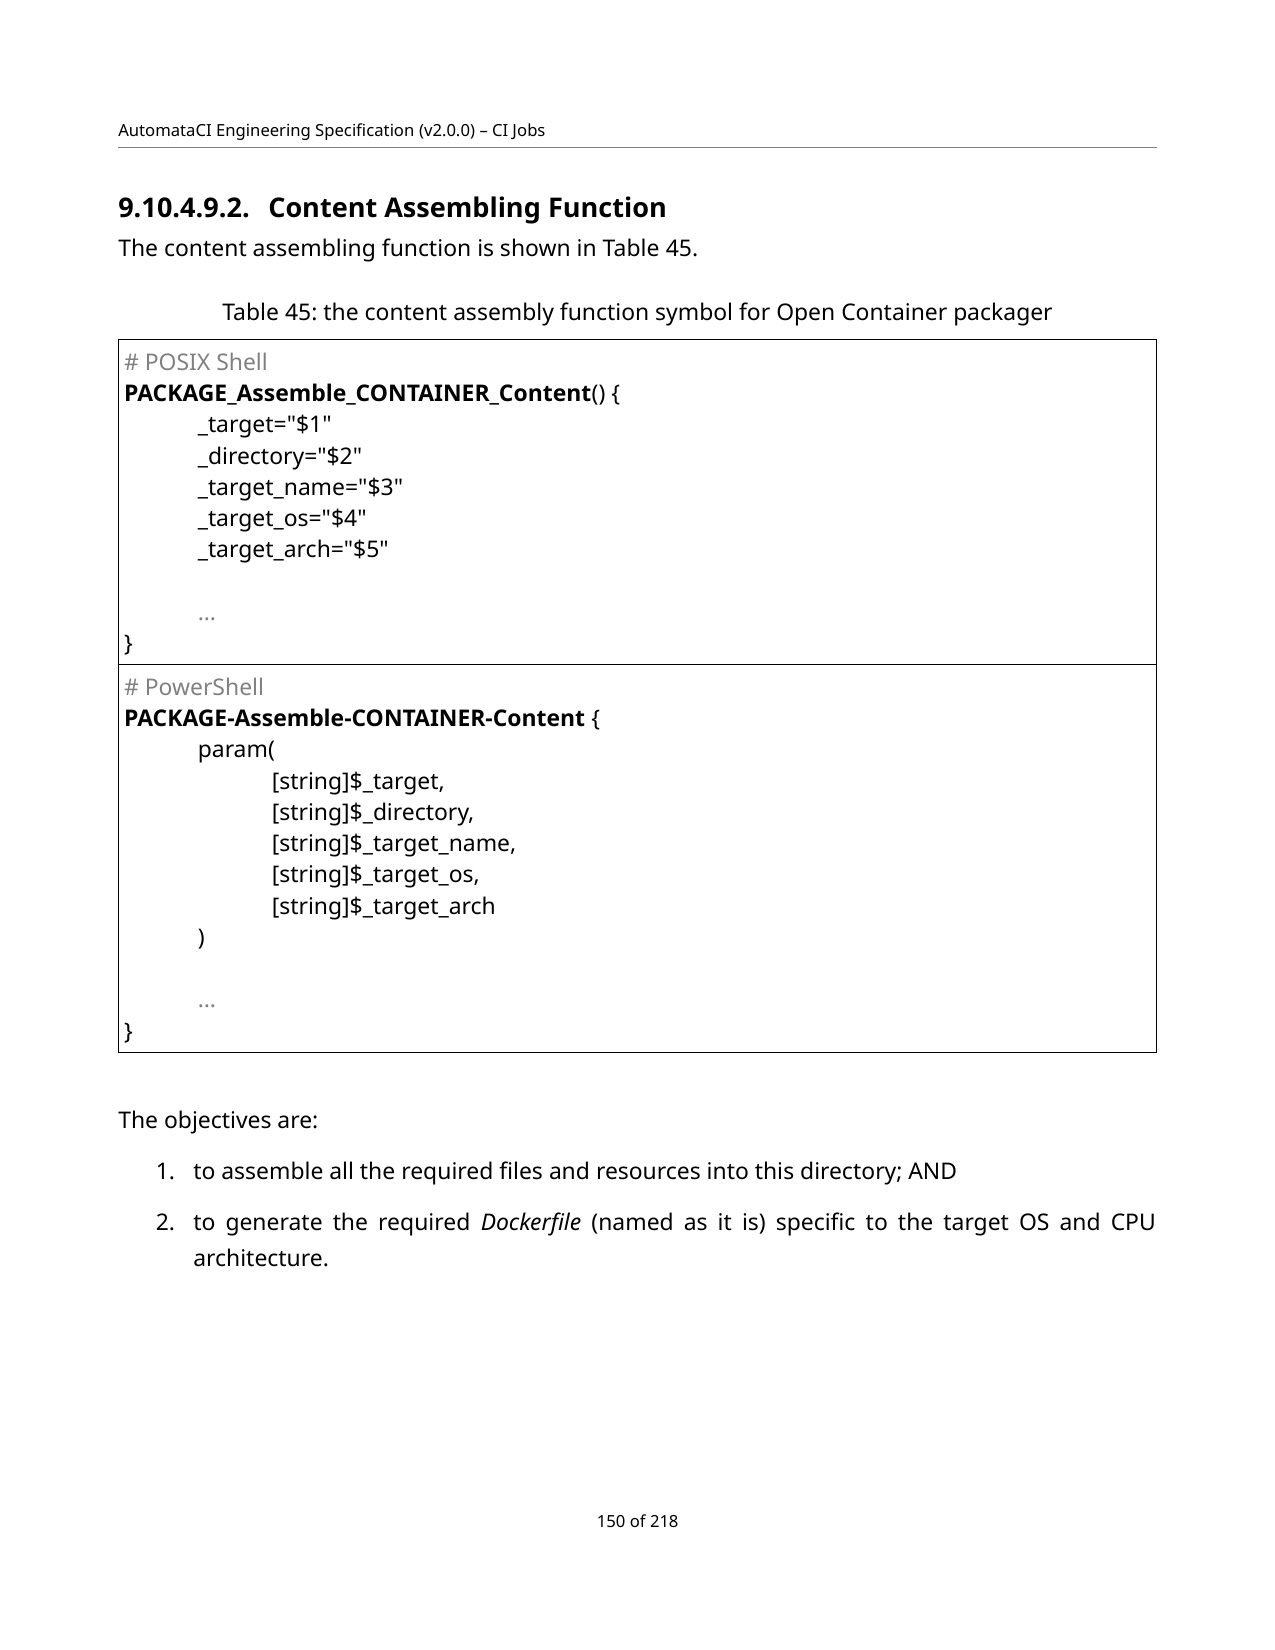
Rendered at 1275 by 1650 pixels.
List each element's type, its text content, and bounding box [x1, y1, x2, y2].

text Table 45: the content assembly function symbol for Open Container packager [118, 295, 1157, 327]
list to assemble all the required files and resources into this directory; AND [156, 1154, 1157, 1186]
table_header # POSIX Shell PACKAGE_Assemble_CONTAINER_Content() { _target="$1" _directory="$2" _target_name="$3" _target_os="$4" _target_arch="$5" … } [119, 340, 1156, 664]
subtitle Content Assembling Function [118, 189, 1157, 226]
text The objectives are: [118, 1104, 1157, 1135]
list to generate the required Dockerfile (named as it is) specific to the target OS and CPU architecture. [156, 1206, 1157, 1273]
text The content assembling function is shown in Table 45. [118, 232, 1157, 263]
table_cell # PowerShell PACKAGE-Assemble-CONTAINER-Content { param( [string]$_target, [string]$_directory, [string]$_target_name, [string]$_target_os, [string]$_target_arch ) … } [119, 665, 1156, 1052]
